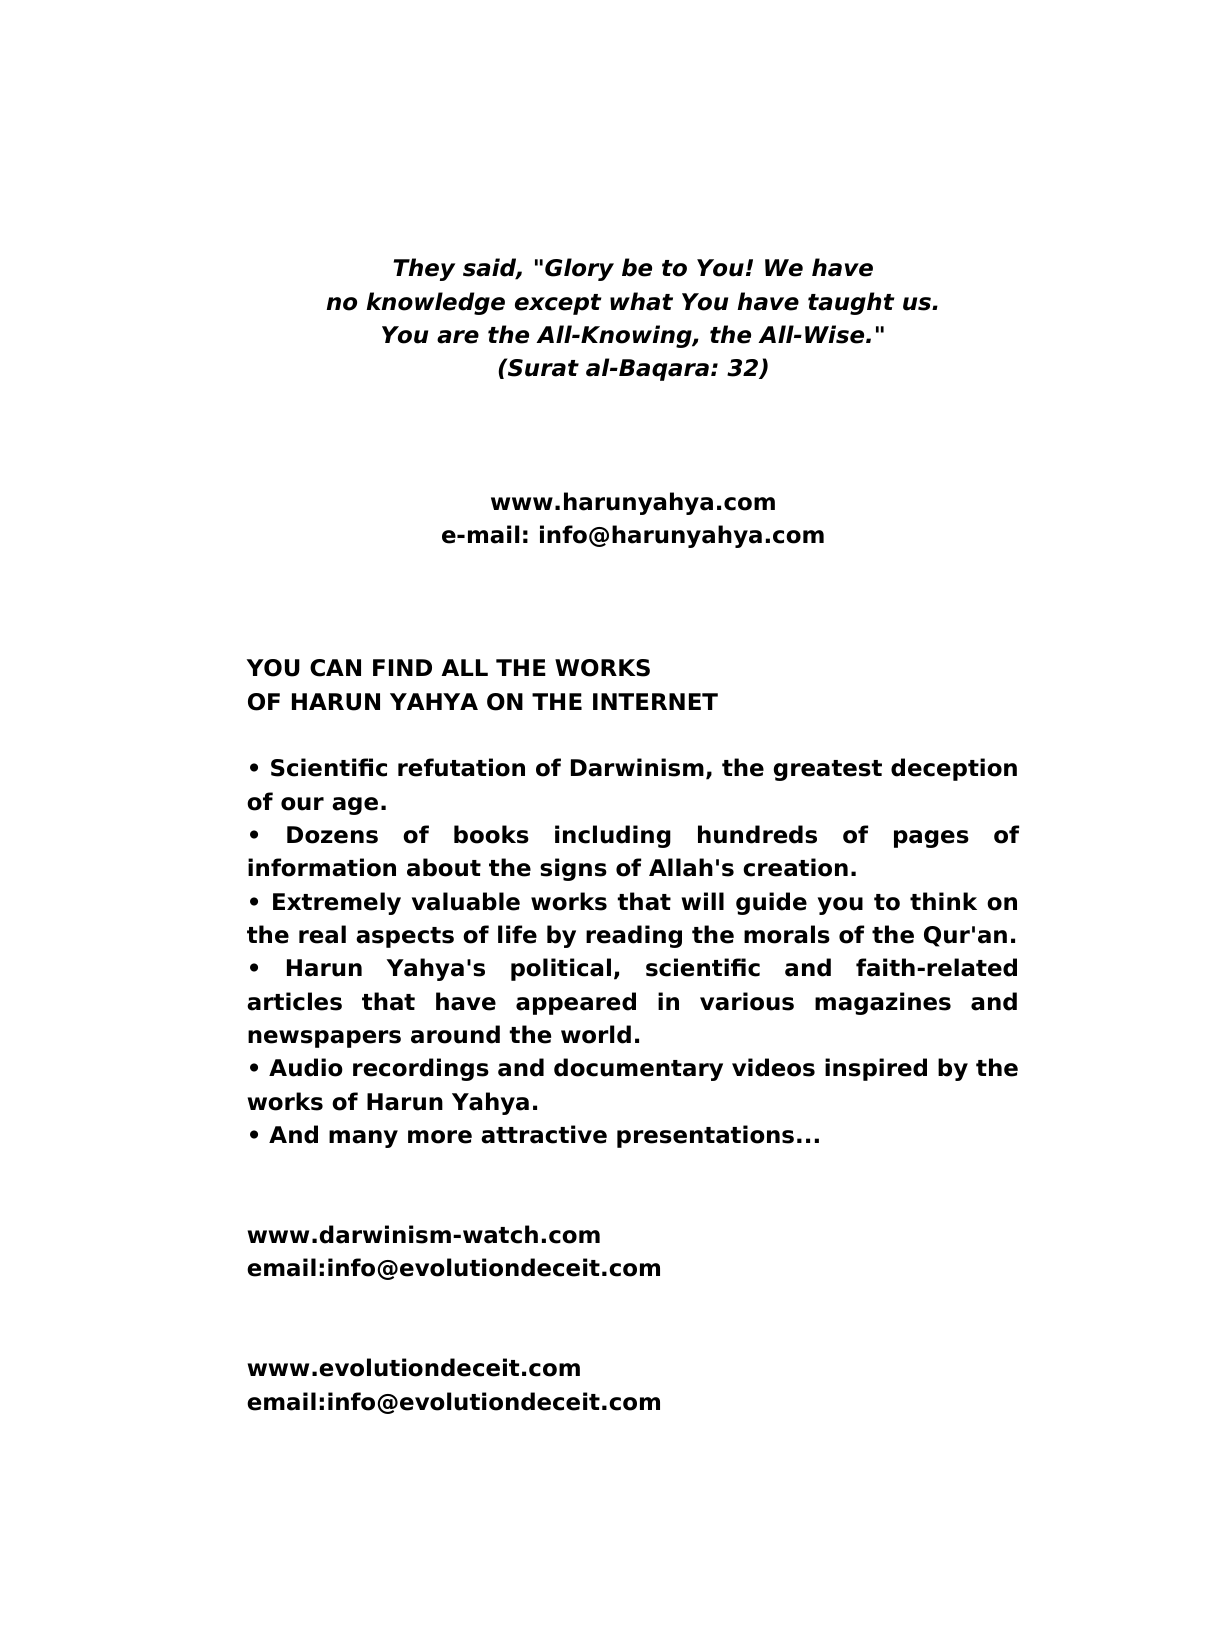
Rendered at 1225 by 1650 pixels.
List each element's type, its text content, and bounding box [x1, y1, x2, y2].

text They said, "Glory be to You! We have [187, 250, 1020, 283]
text (Surat al-Baqara: 32) [187, 350, 1020, 383]
text OF HARUN YAHYA ON THE INTERNET [187, 683, 1020, 717]
text • Extremely valuable works that will guide you to think on the real aspects of life by reading the morals of the Qur'an. [247, 883, 1020, 950]
text • Audio recordings and documentary videos inspired by the works of Harun Yahya. [247, 1050, 1020, 1117]
text email:info@evolutiondeceit.com [187, 1250, 1020, 1283]
text You are the All-Knowing, the All-Wise." [187, 317, 1020, 350]
text no knowledge except what You have taught us. [187, 283, 1020, 317]
text • Scientific refutation of Darwinism, the greatest deception of our age. [247, 750, 1020, 817]
text • And many more attractive presentations... [247, 1117, 1020, 1150]
text www.darwinism-watch.com [187, 1217, 1020, 1250]
text e-mail: info@harunyahya.com [187, 517, 1020, 550]
text www.evolutiondeceit.com [187, 1350, 1020, 1383]
text • Harun Yahya's political, scientific and faith-related articles that have appeared in various magazines and newspapers around the world. [247, 950, 1020, 1050]
text email:info@evolutiondeceit.com [187, 1383, 1020, 1417]
text www.harunyahya.com [187, 483, 1020, 517]
text YOU CAN FIND ALL THE WORKS [187, 650, 1020, 683]
text • Dozens of books including hundreds of pages of information about the signs of Allah's creation. [247, 817, 1020, 883]
